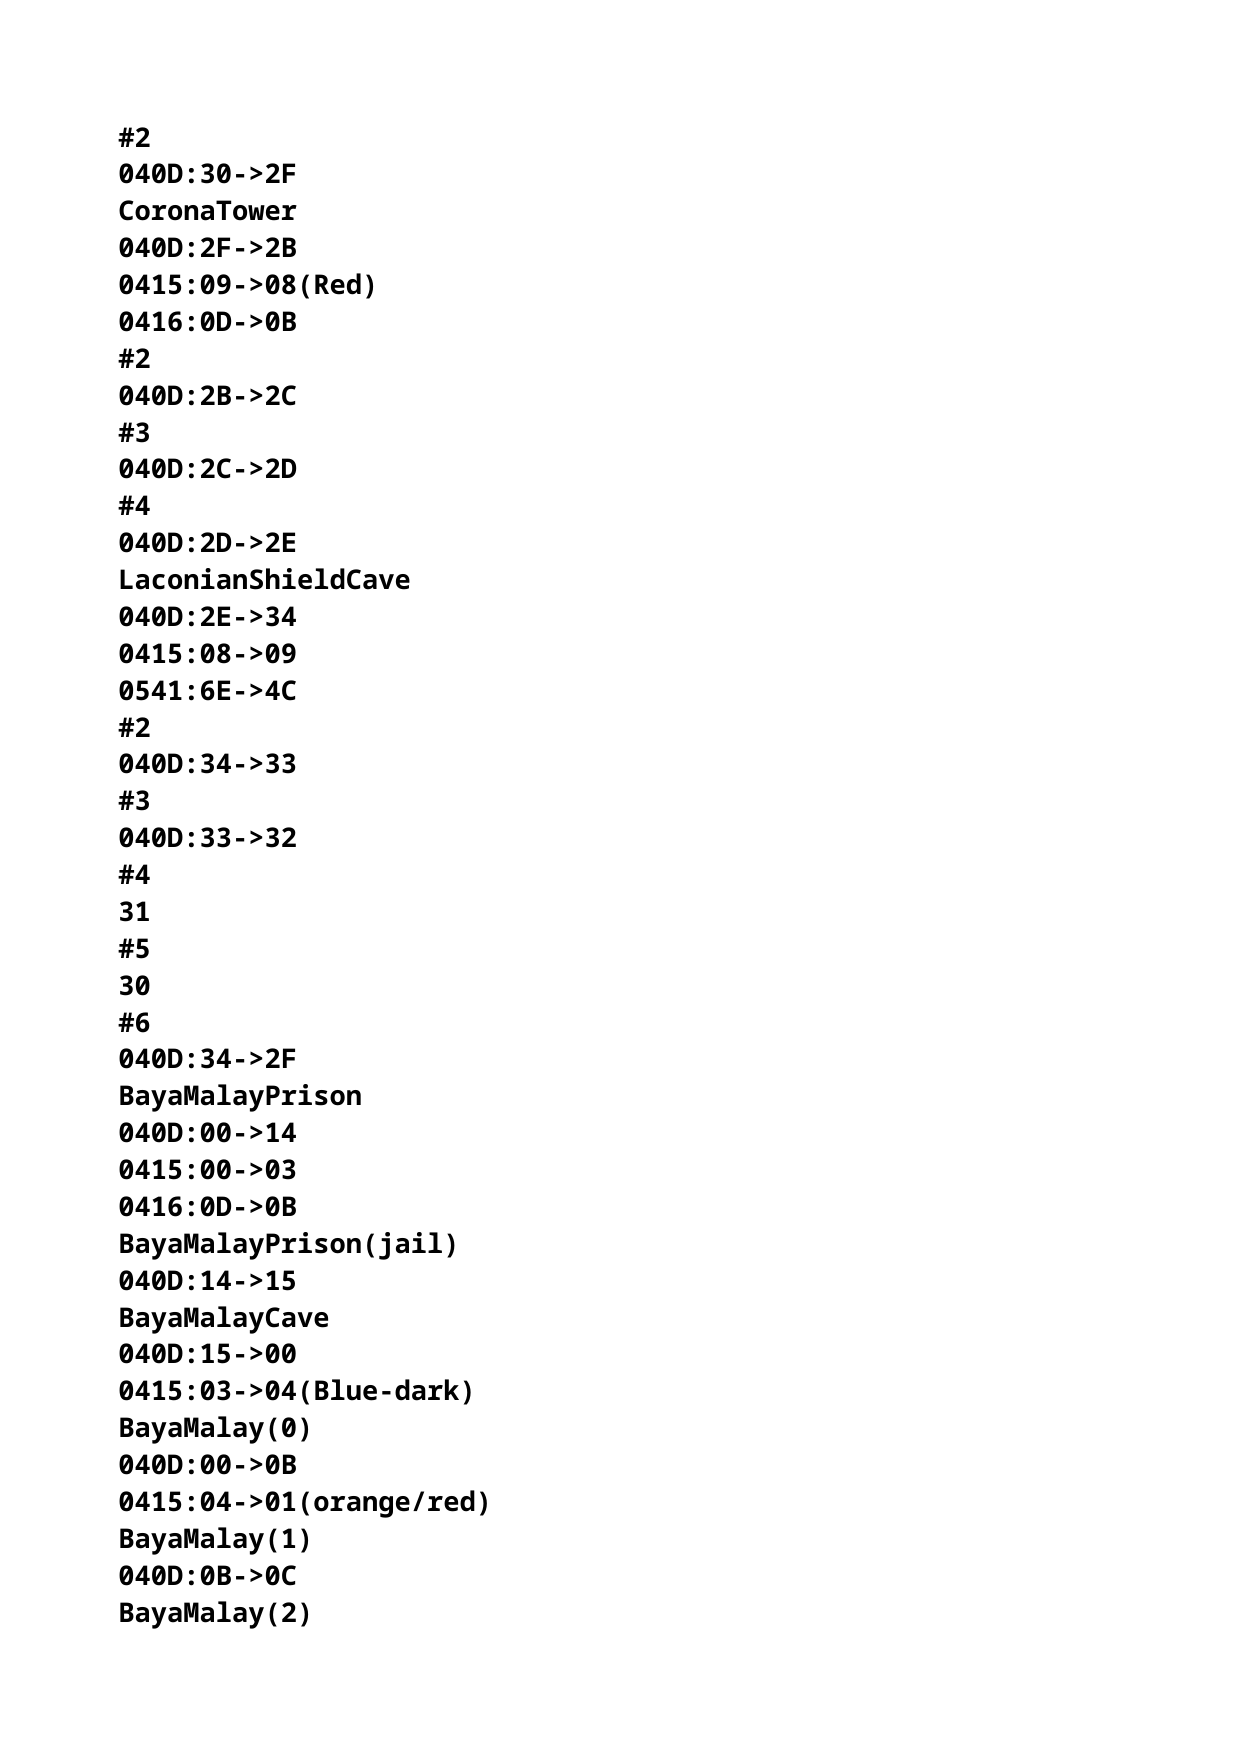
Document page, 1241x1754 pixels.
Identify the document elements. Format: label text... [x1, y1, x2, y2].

text #4 [118, 487, 1122, 524]
text #2 [118, 118, 1122, 155]
text BayaMalay(0) [118, 1409, 1122, 1446]
text #2 [118, 339, 1122, 376]
text 040D:2F->2B [118, 229, 1122, 266]
text 0416:0D->0B [118, 302, 1122, 339]
text 30 [118, 966, 1122, 1003]
text 0416:0D->0B [118, 1187, 1122, 1224]
text #5 [118, 929, 1122, 966]
text #6 [118, 1003, 1122, 1040]
text 040D:00->14 [118, 1114, 1122, 1151]
text 040D:34->2F [118, 1040, 1122, 1077]
text 040D:15->00 [118, 1335, 1122, 1372]
text BayaMalay(1) [118, 1519, 1122, 1556]
text #4 [118, 856, 1122, 892]
text LaconianShieldCave [118, 561, 1122, 597]
text 31 [118, 892, 1122, 929]
text 040D:00->0B [118, 1446, 1122, 1482]
text #2 [118, 708, 1122, 745]
text 040D:0B->0C [118, 1556, 1122, 1593]
text 040D:2D->2E [118, 524, 1122, 561]
text #3 [118, 782, 1122, 819]
text 0415:04->01(orange/red) [118, 1482, 1122, 1519]
text 040D:33->32 [118, 819, 1122, 856]
text 040D:2E->34 [118, 597, 1122, 634]
text 040D:14->15 [118, 1261, 1122, 1298]
text 040D:2C->2D [118, 450, 1122, 487]
text BayaMalayPrison [118, 1077, 1122, 1114]
text 0415:08->09 [118, 634, 1122, 671]
text 040D:30->2F [118, 155, 1122, 192]
text 0415:09->08(Red) [118, 266, 1122, 302]
text 0415:03->04(Blue-dark) [118, 1372, 1122, 1409]
text 0415:00->03 [118, 1151, 1122, 1187]
text BayaMalay(2) [118, 1593, 1122, 1630]
text 0541:6E->4C [118, 671, 1122, 708]
text BayaMalayCave [118, 1298, 1122, 1335]
text 040D:34->33 [118, 745, 1122, 782]
text #3 [118, 413, 1122, 450]
text BayaMalayPrison(jail) [118, 1224, 1122, 1261]
text 040D:2B->2C [118, 376, 1122, 413]
text CoronaTower [118, 192, 1122, 229]
